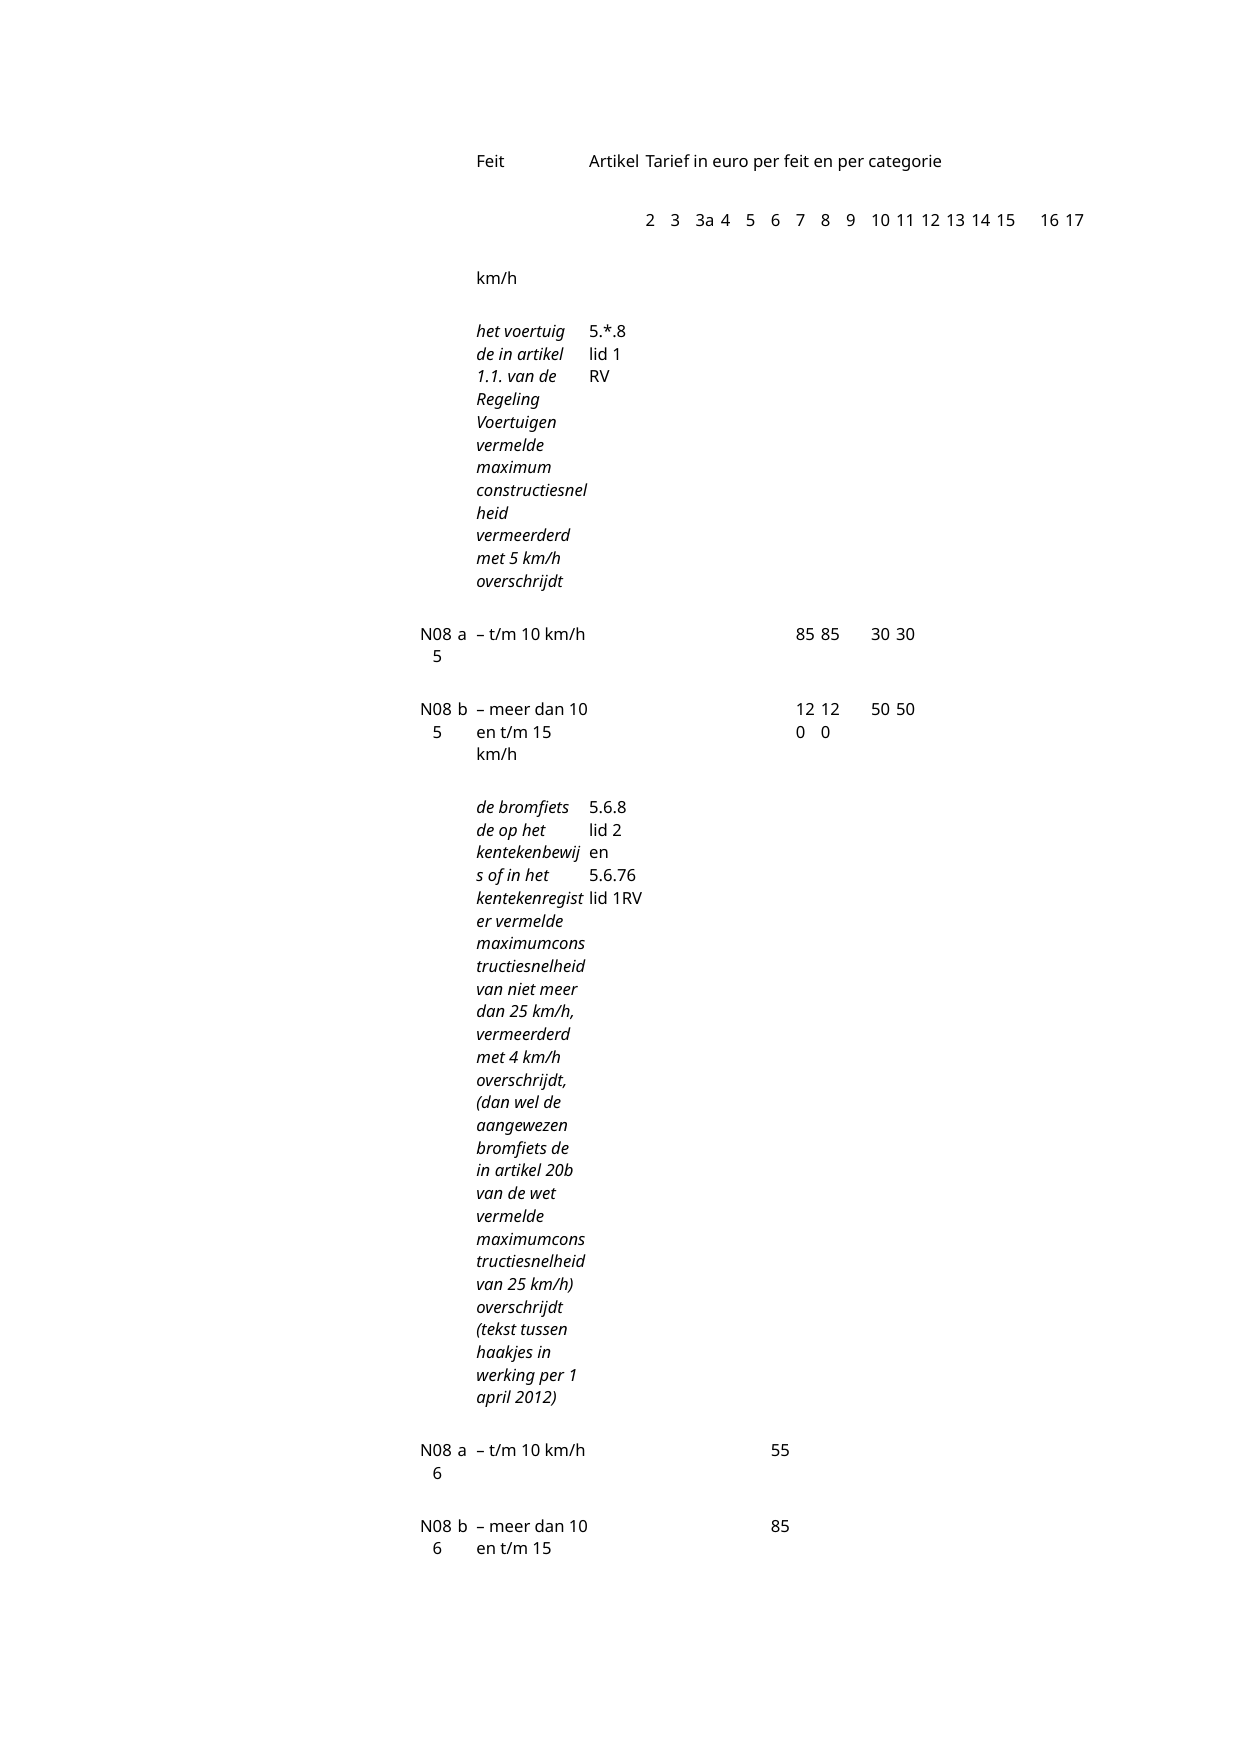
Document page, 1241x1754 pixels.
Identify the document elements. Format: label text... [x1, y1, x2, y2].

table_cell [746, 622, 771, 697]
table_header [458, 150, 476, 208]
table_cell 14 [971, 209, 996, 267]
table_cell 4 [721, 209, 746, 267]
table_cell 16 [1040, 209, 1065, 267]
table_header [433, 150, 457, 208]
table_cell 10 [871, 209, 896, 267]
table_cell [996, 796, 1040, 1439]
table_cell [1065, 1439, 1090, 1514]
table_cell [645, 1514, 670, 1589]
table_header Feit [476, 150, 589, 208]
table_cell [695, 267, 721, 319]
table_cell [821, 1514, 846, 1589]
table_cell 85 [796, 622, 821, 697]
table_cell [971, 320, 996, 622]
table_cell [589, 209, 645, 267]
table_cell [746, 1514, 771, 1589]
table_cell [1065, 622, 1090, 697]
table_cell [846, 622, 871, 697]
table_cell [921, 622, 946, 697]
table_cell [896, 796, 921, 1439]
table_cell 30 [871, 622, 896, 697]
table_cell [796, 1439, 821, 1514]
table_cell [695, 796, 721, 1439]
table_cell [645, 267, 670, 319]
table_cell [1065, 267, 1090, 319]
table_cell [1040, 796, 1065, 1439]
table_cell het voertuig de in artikel 1.1. van de Regeling Voertuigen vermelde maximum constructiesnelheid vermeerderd met 5 km/h overschrijdt [476, 320, 589, 622]
table_cell [946, 796, 971, 1439]
table_cell 15 [996, 209, 1040, 267]
table_cell [971, 698, 996, 796]
table_cell [871, 1514, 896, 1589]
table_cell 120 [821, 698, 846, 796]
table_cell [971, 622, 996, 697]
table_cell [695, 1439, 721, 1514]
table_cell 085 [433, 698, 457, 796]
table_cell [846, 1439, 871, 1514]
table_cell 30 [896, 622, 921, 697]
table_cell [921, 1439, 946, 1514]
table_cell 085 [433, 622, 457, 697]
table_cell [670, 622, 695, 697]
table_cell [921, 698, 946, 796]
table_cell 8 [821, 209, 846, 267]
table_cell de bromfiets de op het kentekenbewijs of in het kentekenregister vermelde maximumconstructiesnelheid van niet meer dan 25 km/h, vermeerderd met 4 km/h overschrijdt, (dan wel de aangewezen bromfiets de in artikel 20b van de wet vermelde maximumconstructiesnelheid van 25 km/h) overschrijdt (tekst tussen haakjes in werking per 1 april 2012) [476, 796, 589, 1439]
table_cell [746, 320, 771, 622]
table_cell [921, 320, 946, 622]
table_cell a [458, 622, 476, 697]
table_cell 7 [796, 209, 821, 267]
table_cell [896, 1514, 921, 1589]
table_cell N [420, 1514, 432, 1589]
table_cell [721, 698, 746, 796]
table_cell [921, 267, 946, 319]
table_header Artikel [589, 150, 645, 208]
table_cell [846, 796, 871, 1439]
table_cell [796, 320, 821, 622]
table_cell [971, 796, 996, 1439]
table_cell [896, 1439, 921, 1514]
table_cell [746, 796, 771, 1439]
table_cell [996, 1439, 1040, 1514]
table_cell [771, 320, 796, 622]
table_cell [771, 796, 796, 1439]
table_cell [771, 698, 796, 796]
table_cell [589, 1439, 645, 1514]
table_cell 50 [896, 698, 921, 796]
table_cell [771, 622, 796, 697]
table_cell [871, 267, 896, 319]
table_cell [670, 267, 695, 319]
table_cell [796, 267, 821, 319]
table_cell [796, 796, 821, 1439]
table_cell [420, 320, 432, 622]
table_cell [1040, 267, 1065, 319]
table_cell 12 [921, 209, 946, 267]
table_cell 3a [695, 209, 721, 267]
table_cell [821, 1439, 846, 1514]
table_cell [746, 698, 771, 796]
table_cell [971, 267, 996, 319]
table_cell [846, 1514, 871, 1589]
table_cell [946, 1439, 971, 1514]
table_cell 5 [746, 209, 771, 267]
table_cell [670, 796, 695, 1439]
table_cell N [420, 1439, 432, 1514]
table_cell [433, 796, 457, 1439]
table_cell [1065, 1514, 1090, 1589]
table_cell [420, 209, 432, 267]
table_cell [420, 796, 432, 1439]
table_cell [645, 622, 670, 697]
table_cell [846, 320, 871, 622]
table_cell [458, 209, 476, 267]
table_cell [821, 267, 846, 319]
table_cell [946, 698, 971, 796]
table_cell [871, 1439, 896, 1514]
table_cell [946, 267, 971, 319]
table_cell [996, 267, 1040, 319]
table_cell [996, 1514, 1040, 1589]
table_cell 17 [1065, 209, 1090, 267]
table_cell 5.6.8 lid 2 en 5.6.76 lid 1RV [589, 796, 645, 1439]
table_cell – meer dan 10 en t/m 15 [476, 1514, 589, 1589]
table_cell [846, 698, 871, 796]
table_cell [821, 320, 846, 622]
table_cell [589, 622, 645, 697]
table_cell [1065, 320, 1090, 622]
table_cell [896, 320, 921, 622]
table_cell [695, 698, 721, 796]
table_cell [1040, 1439, 1065, 1514]
table_cell 2 [645, 209, 670, 267]
table_cell [746, 267, 771, 319]
table_cell 083 [433, 267, 457, 319]
table_cell [746, 1439, 771, 1514]
table_cell [670, 1514, 695, 1589]
table_cell [1065, 796, 1090, 1439]
table_cell [1065, 698, 1090, 796]
table_cell [645, 320, 670, 622]
table_cell [721, 1439, 746, 1514]
table_cell [721, 622, 746, 697]
table_cell [921, 796, 946, 1439]
table_cell 086 [433, 1514, 457, 1589]
table_cell [721, 267, 746, 319]
table_cell [589, 1514, 645, 1589]
table_cell N [420, 698, 432, 796]
table_cell 55 [771, 1439, 796, 1514]
table_cell [996, 320, 1040, 622]
table_cell km/h [476, 267, 589, 319]
table_cell [433, 209, 457, 267]
table_cell [695, 1514, 721, 1589]
table_cell [946, 1514, 971, 1589]
table_cell 5.*.8 lid 1 RV [589, 320, 645, 622]
table_cell [946, 320, 971, 622]
table_cell [946, 622, 971, 697]
table_cell [871, 320, 896, 622]
table_cell 13 [946, 209, 971, 267]
table_cell [433, 320, 457, 622]
table_cell [670, 1439, 695, 1514]
table_cell [695, 320, 721, 622]
table_cell [1040, 698, 1065, 796]
table_header [420, 150, 432, 208]
table_cell 3 [670, 209, 695, 267]
table_cell [996, 622, 1040, 697]
table_cell [971, 1439, 996, 1514]
table_cell [589, 267, 645, 319]
table_cell [589, 698, 645, 796]
table_cell – t/m 10 km/h [476, 1439, 589, 1514]
table_cell 11 [896, 209, 921, 267]
table_cell [821, 796, 846, 1439]
table_cell [1040, 622, 1065, 697]
table_cell 9 [846, 209, 871, 267]
table_cell N [420, 267, 432, 319]
table_cell b [458, 1514, 476, 1589]
table_cell [896, 267, 921, 319]
table_cell 85 [771, 1514, 796, 1589]
table_cell [771, 267, 796, 319]
table_cell [645, 1439, 670, 1514]
table_cell [670, 320, 695, 622]
table_cell [721, 796, 746, 1439]
table_cell 85 [821, 622, 846, 697]
table_cell [645, 698, 670, 796]
table_cell [796, 1514, 821, 1589]
table_cell N [420, 622, 432, 697]
table_cell [721, 1514, 746, 1589]
table_header Tarief in euro per feit en per categorie [645, 150, 1090, 208]
table_cell [458, 320, 476, 622]
table_cell [1040, 320, 1065, 622]
table_cell 6 [771, 209, 796, 267]
table_cell [871, 796, 896, 1439]
table_cell [996, 698, 1040, 796]
table_cell b [458, 698, 476, 796]
table_cell a [458, 1439, 476, 1514]
table_cell [476, 209, 589, 267]
table_cell [458, 267, 476, 319]
table_cell [458, 796, 476, 1439]
table_cell [1040, 1514, 1065, 1589]
table_cell [921, 1514, 946, 1589]
table_cell – t/m 10 km/h [476, 622, 589, 697]
table_cell [670, 698, 695, 796]
table_cell – meer dan 10 en t/m 15 km/h [476, 698, 589, 796]
table_cell [721, 320, 746, 622]
table_cell 120 [796, 698, 821, 796]
table_cell 086 [433, 1439, 457, 1514]
table_cell [971, 1514, 996, 1589]
table_cell [846, 267, 871, 319]
table_cell [645, 796, 670, 1439]
table_cell 50 [871, 698, 896, 796]
table_cell [695, 622, 721, 697]
